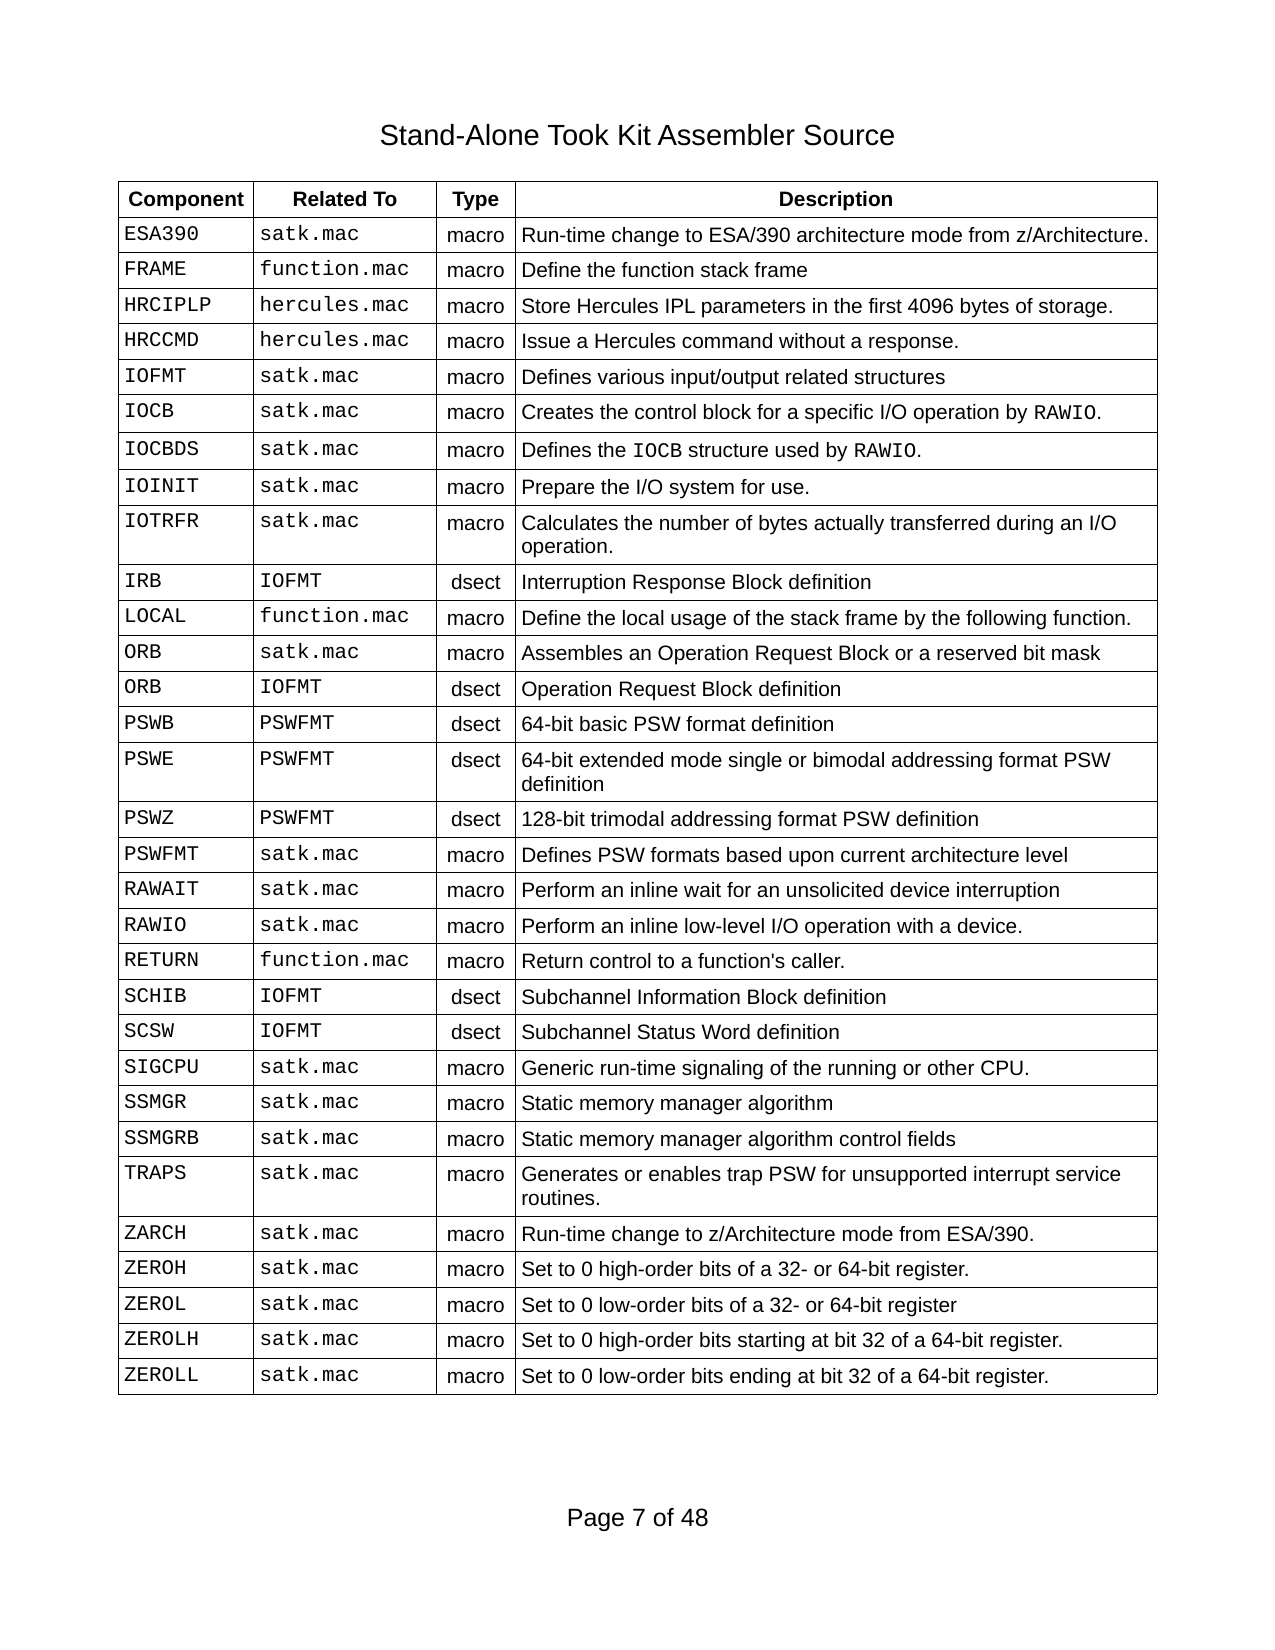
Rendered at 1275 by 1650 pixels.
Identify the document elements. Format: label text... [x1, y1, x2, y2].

table_cell FRAME [119, 253, 253, 288]
table_cell dsect [437, 565, 515, 599]
table_cell macro [437, 324, 515, 359]
table_cell Set to 0 low-order bits of a 32- or 64-bit register [516, 1288, 1157, 1322]
table_cell Store Hercules IPL parameters in the first 4096 bytes of storage. [516, 289, 1157, 323]
table_cell satk.mac [254, 218, 436, 252]
table_cell macro [437, 1217, 515, 1251]
table_cell Defines various input/output related structures [516, 360, 1157, 394]
table_cell ORB [119, 672, 253, 706]
table_cell Issue a Hercules command without a response. [516, 324, 1157, 359]
table_cell Defines PSW formats based upon current architecture level [516, 838, 1157, 872]
table_cell ZEROH [119, 1252, 253, 1287]
table_cell RAWIO [119, 909, 253, 943]
table_cell ORB [119, 636, 253, 671]
table_cell IOINIT [119, 470, 253, 504]
table_cell ZEROLL [119, 1359, 253, 1393]
table_cell satk.mac [254, 1324, 436, 1358]
table_cell macro [437, 944, 515, 979]
table_cell macro [437, 1324, 515, 1358]
table_cell macro [437, 909, 515, 943]
table_cell satk.mac [254, 470, 436, 504]
table_cell Run-time change to ESA/390 architecture mode from z/Architecture. [516, 218, 1157, 252]
table_cell macro [437, 838, 515, 872]
table_cell PSWFMT [119, 838, 253, 872]
table_cell HRCIPLP [119, 289, 253, 323]
table_cell macro [437, 253, 515, 288]
table_cell dsect [437, 1015, 515, 1050]
table_cell satk.mac [254, 1086, 436, 1121]
table_cell dsect [437, 672, 515, 706]
table_cell IOFMT [254, 980, 436, 1014]
table_cell Define the local usage of the stack frame by the following function. [516, 601, 1157, 635]
table_cell Define the function stack frame [516, 253, 1157, 288]
table_cell satk.mac [254, 838, 436, 872]
table_cell PSWZ [119, 802, 253, 837]
table_cell macro [437, 395, 515, 432]
table_cell macro [437, 1288, 515, 1322]
table_cell 128-bit trimodal addressing format PSW definition [516, 802, 1157, 837]
table_header Type [437, 182, 515, 217]
table_cell macro [437, 636, 515, 671]
table_header Component [119, 182, 253, 217]
table_cell satk.mac [254, 1359, 436, 1393]
table_cell macro [437, 506, 515, 564]
table_cell Static memory manager algorithm control fields [516, 1122, 1157, 1156]
table_cell Creates the control block for a specific I/O operation by RAWIO. [516, 395, 1157, 432]
table_cell Set to 0 low-order bits ending at bit 32 of a 64-bit register. [516, 1359, 1157, 1393]
table_cell SSMGRB [119, 1122, 253, 1156]
table_cell dsect [437, 802, 515, 837]
table_cell macro [437, 1122, 515, 1156]
table_cell satk.mac [254, 1217, 436, 1251]
table_cell macro [437, 1252, 515, 1287]
table_cell satk.mac [254, 360, 436, 394]
table_cell ESA390 [119, 218, 253, 252]
table_cell dsect [437, 743, 515, 801]
table_cell IOFMT [254, 565, 436, 599]
table_cell SSMGR [119, 1086, 253, 1121]
table_cell LOCAL [119, 601, 253, 635]
table_cell Calculates the number of bytes actually transferred during an I/O operation. [516, 506, 1157, 564]
table_cell RETURN [119, 944, 253, 979]
table_cell Prepare the I/O system for use. [516, 470, 1157, 504]
table_cell SCSW [119, 1015, 253, 1050]
table_cell macro [437, 360, 515, 394]
table_cell Generic run-time signaling of the running or other CPU. [516, 1051, 1157, 1085]
table_cell ZARCH [119, 1217, 253, 1251]
table_header Description [516, 182, 1157, 217]
table_cell 64-bit basic PSW format definition [516, 707, 1157, 742]
table_cell macro [437, 1157, 515, 1216]
table_cell hercules.mac [254, 289, 436, 323]
table_cell macro [437, 1051, 515, 1085]
table_cell IOCB [119, 395, 253, 432]
table_cell macro [437, 873, 515, 908]
table_cell ZEROLH [119, 1324, 253, 1358]
table_cell PSWFMT [254, 802, 436, 837]
table_cell Interruption Response Block definition [516, 565, 1157, 599]
table_cell macro [437, 1359, 515, 1393]
table_cell Return control to a function's caller. [516, 944, 1157, 979]
table_cell dsect [437, 707, 515, 742]
table_cell satk.mac [254, 1051, 436, 1085]
table_cell Assembles an Operation Request Block or a reserved bit mask [516, 636, 1157, 671]
table_cell function.mac [254, 253, 436, 288]
table_cell IOTRFR [119, 506, 253, 564]
table_cell IRB [119, 565, 253, 599]
table_cell Subchannel Status Word definition [516, 1015, 1157, 1050]
table_cell IOCBDS [119, 433, 253, 469]
table_cell ZEROL [119, 1288, 253, 1322]
table_cell macro [437, 433, 515, 469]
table_cell Perform an inline low-level I/O operation with a device. [516, 909, 1157, 943]
table_cell function.mac [254, 944, 436, 979]
table_cell hercules.mac [254, 324, 436, 359]
table_cell Run-time change to z/Architecture mode from ESA/390. [516, 1217, 1157, 1251]
table_cell RAWAIT [119, 873, 253, 908]
table_cell Operation Request Block definition [516, 672, 1157, 706]
table_cell satk.mac [254, 909, 436, 943]
table_cell satk.mac [254, 873, 436, 908]
table_cell Defines the IOCB structure used by RAWIO. [516, 433, 1157, 469]
table_cell PSWE [119, 743, 253, 801]
table_cell IOFMT [254, 672, 436, 706]
table_cell SIGCPU [119, 1051, 253, 1085]
table_cell 64-bit extended mode single or bimodal addressing format PSW definition [516, 743, 1157, 801]
table_cell satk.mac [254, 506, 436, 564]
table_cell macro [437, 470, 515, 504]
table_cell satk.mac [254, 1122, 436, 1156]
table_cell PSWFMT [254, 743, 436, 801]
table_cell dsect [437, 980, 515, 1014]
table_cell SCHIB [119, 980, 253, 1014]
table_cell Subchannel Information Block definition [516, 980, 1157, 1014]
table_cell satk.mac [254, 1252, 436, 1287]
table_cell Perform an inline wait for an unsolicited device interruption [516, 873, 1157, 908]
table_cell Static memory manager algorithm [516, 1086, 1157, 1121]
table_cell Set to 0 high-order bits starting at bit 32 of a 64-bit register. [516, 1324, 1157, 1358]
table_cell PSWFMT [254, 707, 436, 742]
table_cell satk.mac [254, 1157, 436, 1216]
table_cell satk.mac [254, 395, 436, 432]
table_cell Generates or enables trap PSW for unsupported interrupt service routines. [516, 1157, 1157, 1216]
table_cell PSWB [119, 707, 253, 742]
table_cell HRCCMD [119, 324, 253, 359]
table_cell function.mac [254, 601, 436, 635]
table_cell macro [437, 601, 515, 635]
table_cell satk.mac [254, 1288, 436, 1322]
table_cell macro [437, 289, 515, 323]
table_cell satk.mac [254, 636, 436, 671]
table_cell Set to 0 high-order bits of a 32- or 64-bit register. [516, 1252, 1157, 1287]
table_cell macro [437, 1086, 515, 1121]
table_cell macro [437, 218, 515, 252]
table_cell TRAPS [119, 1157, 253, 1216]
table_cell IOFMT [119, 360, 253, 394]
table_header Related To [254, 182, 436, 217]
table_cell IOFMT [254, 1015, 436, 1050]
table_cell satk.mac [254, 433, 436, 469]
